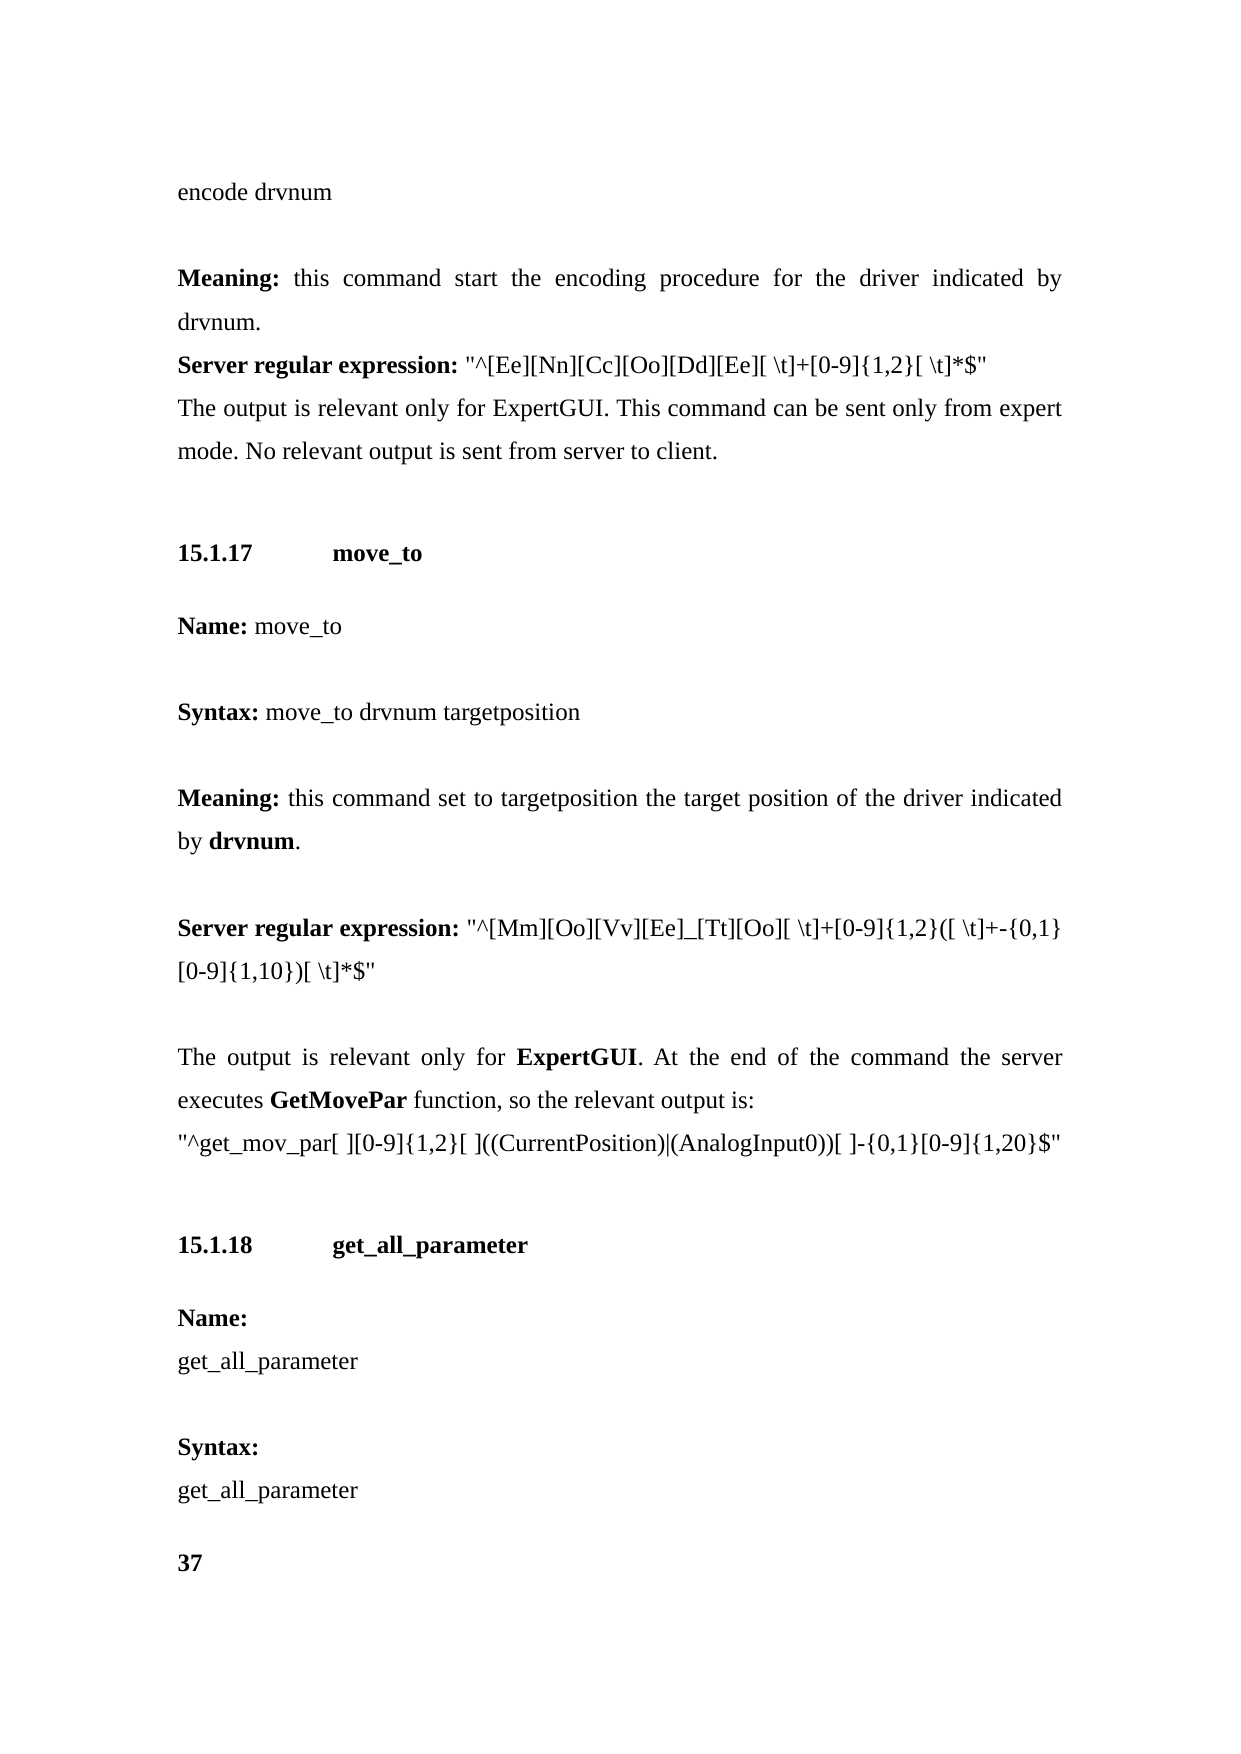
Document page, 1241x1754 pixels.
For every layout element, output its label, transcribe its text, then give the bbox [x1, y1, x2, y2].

text Syntax: [177, 1432, 1063, 1461]
subtitle move_to [177, 538, 1063, 567]
text get_all_parameter [177, 1346, 1063, 1375]
text Server regular expression: "^[Mm][Oo][Vv][Ee]_[Tt][Oo][ \t]+[0-9]{1,2}([ \t]+-{0,1}[0-9]{1,10})[ \t]*$" [177, 913, 1063, 984]
text "^get_mov_par[ ][0-9]{1,2}[ ]((CurrentPosition)|(AnalogInput0))[ ]-{0,1}[0-9]{1,20}$" [177, 1128, 1063, 1157]
text Name: [177, 1303, 1063, 1332]
text Meaning: this command start the encoding procedure for the driver indicated by drvnum. [177, 263, 1063, 335]
text The output is relevant only for ExpertGUI. At the end of the command the server executes GetMovePar function, so the relevant output is: [177, 1042, 1063, 1114]
text Name: move_to [177, 611, 1063, 639]
text get_all_parameter [177, 1476, 1063, 1504]
text Syntax: move_to drvnum targetposition [177, 697, 1063, 726]
text The output is relevant only for ExpertGUI. This command can be sent only from expert mode. No relevant output is sent from server to client. [177, 393, 1063, 465]
text Server regular expression: "^[Ee][Nn][Cc][Oo][Dd][Ee][ \t]+[0-9]{1,2}[ \t]*$" [177, 350, 1063, 378]
text encode drvnum [177, 177, 1063, 206]
subtitle get_all_parameter [177, 1230, 1063, 1259]
text Meaning: this command set to targetposition the target position of the driver indicated by drvnum. [177, 783, 1063, 855]
